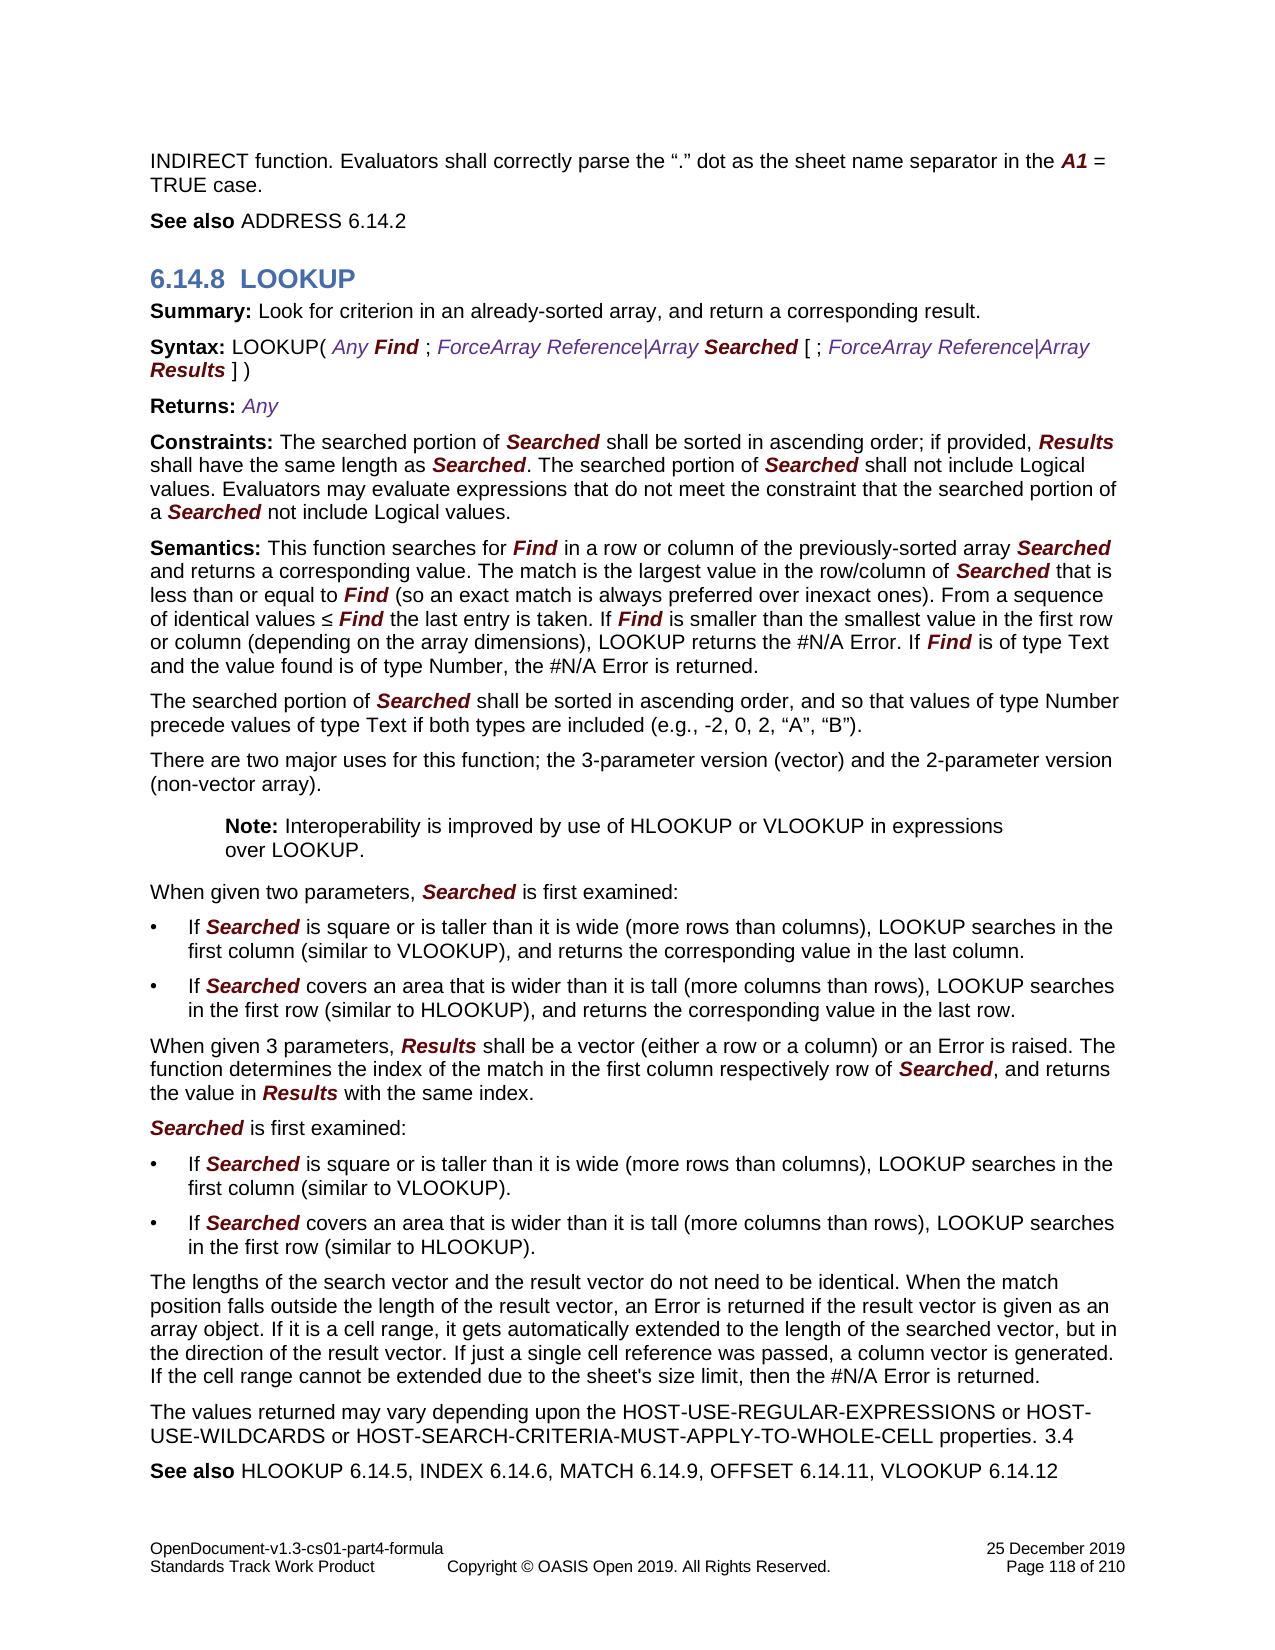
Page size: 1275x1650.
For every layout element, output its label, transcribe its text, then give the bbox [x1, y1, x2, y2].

text See also ADDRESS 6.14.2 [150, 209, 1125, 233]
list If Searched covers an area that is wider than it is tall (more columns than rows), LOOKUP searches in the first row (similar to HLOOKUP). [150, 1212, 1125, 1259]
text Syntax: LOOKUP( Any Find ; ForceArray Reference|Array Searched [ ; ForceArray Reference|Array Results ] ) [150, 335, 1125, 382]
text The searched portion of Searched shall be sorted in ascending order, and so that values of type Number precede values of type Text if both types are included (e.g., -2, 0, 2, “A”, “B”). [150, 690, 1125, 737]
text Returns: Any [150, 394, 1125, 418]
text There are two major uses for this function; the 3-parameter version (vector) and the 2-parameter version (non-vector array). [150, 749, 1125, 796]
text Summary: Look for criterion in an already-sorted array, and return a corresponding result. [150, 300, 1125, 323]
text When given two parameters, Searched is first examined: [150, 880, 1125, 904]
text Semantics: This function searches for Find in a row or column of the previously-sorted array Searched and returns a corresponding value. The match is the largest value in the row/column of Searched that is less than or equal to Find (so an exact match is always preferred over inexact ones). From a sequence of identical values ≤ Find the last entry is taken. If Find is smaller than the smallest value in the first row or column (depending on the array dimensions), LOOKUP returns the #N/A Error. If Find is of type Text and the value found is of type Number, the #N/A Error is returned. [150, 536, 1125, 678]
text The values returned may vary depending upon the HOST-USE-REGULAR-EXPRESSIONS or HOST-USE-WILDCARDS or HOST-SEARCH-CRITERIA-MUST-APPLY-TO-WHOLE-CELL properties. 3.4 [150, 1401, 1125, 1448]
list If Searched is square or is taller than it is wide (more rows than columns), LOOKUP searches in the first column (similar to VLOOKUP). [150, 1152, 1125, 1199]
text Searched is first examined: [150, 1117, 1125, 1140]
text Note: Interoperability is improved by use of HLOOKUP or VLOOKUP in expressions over LOOKUP. [225, 814, 1050, 862]
text Constraints: The searched portion of Searched shall be sorted in ascending order; if provided, Results shall have the same length as Searched. The searched portion of Searched shall not include Logical values. Evaluators may evaluate expressions that do not meet the constraint that the searched portion of a Searched not include Logical values. [150, 430, 1125, 524]
text See also HLOOKUP 6.14.5, INDEX 6.14.6, MATCH 6.14.9, OFFSET 6.14.11, VLOOKUP 6.14.12 [150, 1460, 1125, 1483]
text When given 3 parameters, Results shall be a vector (either a row or a column) or an Error is raised. The function determines the index of the match in the first column respectively row of Searched, and returns the value in Results with the same index. [150, 1034, 1125, 1105]
list If Searched covers an area that is wider than it is tall (more columns than rows), LOOKUP searches in the first row (similar to HLOOKUP), and returns the corresponding value in the last row. [150, 975, 1125, 1022]
text INDIRECT function. Evaluators shall correctly parse the “.” dot as the sheet name separator in the A1 = TRUE case. [150, 150, 1125, 197]
list If Searched is square or is taller than it is wide (more rows than columns), LOOKUP searches in the first column (similar to VLOOKUP), and returns the corresponding value in the last column. [150, 916, 1125, 963]
subtitle LOOKUP [150, 264, 1125, 294]
text The lengths of the search vector and the result vector do not need to be identical. When the match position falls outside the length of the result vector, an Error is returned if the result vector is given as an array object. If it is a cell range, it gets automatically extended to the length of the searched vector, but in the direction of the result vector. If just a single cell reference was passed, a column vector is generated. If the cell range cannot be extended due to the sheet's size limit, then the #N/A Error is returned. [150, 1271, 1125, 1388]
